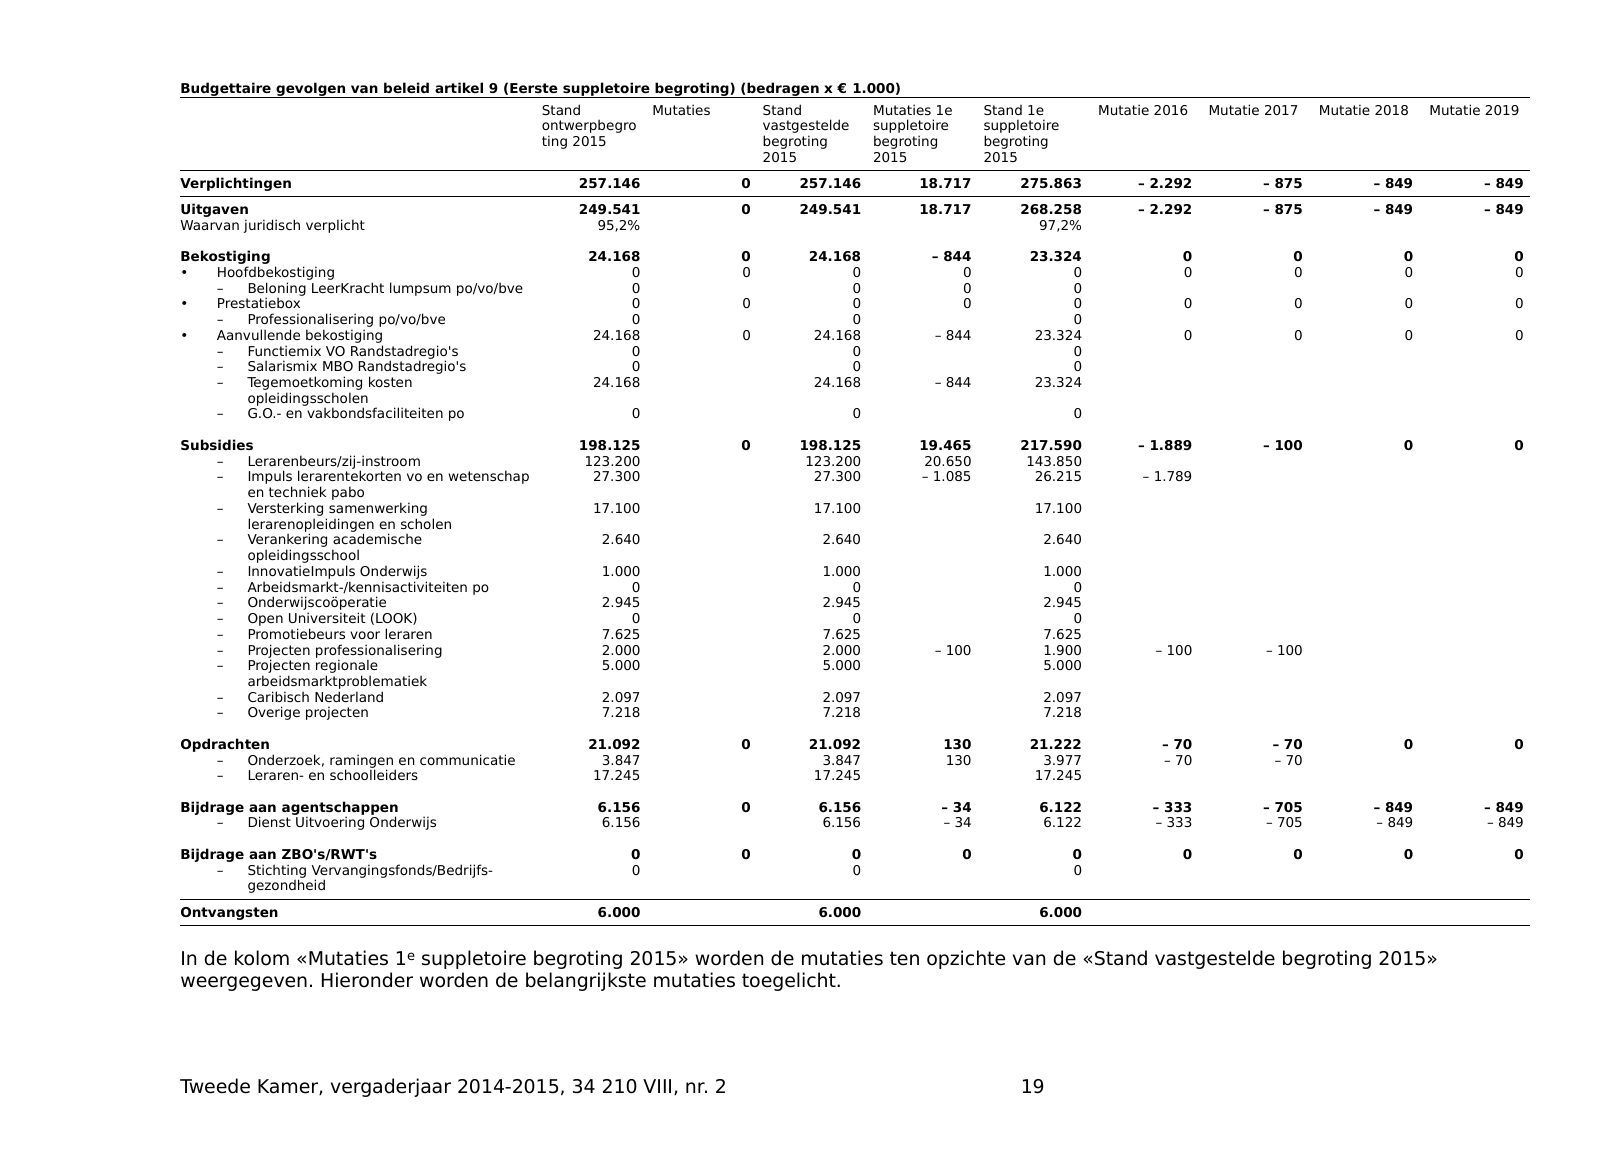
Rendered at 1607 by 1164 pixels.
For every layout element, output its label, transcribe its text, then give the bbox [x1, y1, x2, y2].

table_cell Onderzoek, ramingen en communicatie [241, 753, 536, 768]
table_cell 0 [1419, 737, 1529, 752]
table_cell [646, 721, 757, 737]
table_cell [1088, 344, 1198, 359]
table_cell [1088, 863, 1198, 899]
table_cell – 70 [1198, 753, 1308, 768]
table_cell [646, 422, 757, 438]
table_cell 7.625 [757, 627, 867, 642]
table_cell [241, 721, 536, 737]
table_cell Subsidies [180, 438, 536, 453]
table_cell 2.945 [977, 595, 1088, 611]
table_cell [1419, 501, 1529, 532]
table_cell 7.625 [536, 627, 646, 642]
table_cell 24.168 [757, 328, 867, 343]
table_cell 0 [536, 281, 646, 296]
table_cell 17.245 [757, 768, 867, 784]
table_cell 0 [867, 847, 977, 862]
table_cell 6.156 [757, 815, 867, 831]
table_cell [646, 375, 757, 406]
table_cell • [180, 265, 211, 281]
text In de kolom «Mutaties 1e suppletoire begroting 2015» worden de mutaties ten opzichte van de «Stand vastgestelde begroting 2015» weergegeven. Hieronder worden de belangrijkste mutaties toegelicht. [180, 948, 1529, 992]
table_cell [1309, 721, 1419, 737]
table_cell 21.222 [977, 737, 1088, 752]
table_cell Verplichtingen [180, 171, 536, 196]
table_cell 0 [1088, 328, 1198, 343]
table_cell 17.100 [536, 501, 646, 532]
table_cell 0 [757, 579, 867, 595]
table_cell [646, 658, 757, 689]
table_cell [1309, 831, 1419, 847]
table_cell • [180, 328, 211, 343]
table_cell 0 [977, 312, 1088, 328]
table_cell [1309, 611, 1419, 627]
table_cell [757, 233, 867, 249]
table_cell 5.000 [536, 658, 646, 689]
table_cell 5.000 [757, 658, 867, 689]
table_cell [180, 753, 211, 768]
table_cell 0 [977, 579, 1088, 595]
table_cell Mutatie 2018 [1309, 98, 1419, 170]
table_cell Mutaties 1e suppletoire begroting 2015 [867, 98, 977, 170]
table_cell 0 [977, 863, 1088, 899]
table_cell 6.000 [757, 900, 867, 925]
table_cell [180, 312, 211, 328]
table_cell [1198, 218, 1308, 233]
table_cell [180, 642, 211, 658]
table_cell [646, 642, 757, 658]
table_cell 2.640 [977, 532, 1088, 564]
table_cell [1198, 422, 1308, 438]
table_cell [1309, 863, 1419, 899]
table_cell 0 [757, 344, 867, 359]
table_cell – 100 [867, 642, 977, 658]
table_cell [867, 768, 977, 784]
table_cell [1088, 690, 1198, 705]
table_cell [1309, 658, 1419, 689]
table_cell 95,2% [536, 218, 646, 233]
table_cell [1088, 784, 1198, 799]
table_cell [757, 831, 867, 847]
table_cell [1419, 454, 1529, 469]
table_cell [646, 611, 757, 627]
table_cell 24.168 [757, 375, 867, 406]
table_cell 27.300 [757, 469, 867, 501]
table_cell [757, 784, 867, 799]
table_cell [646, 312, 757, 328]
table_cell 0 [1088, 249, 1198, 265]
table_cell [1419, 281, 1529, 296]
table_cell [1419, 627, 1529, 642]
table_cell 3.847 [536, 753, 646, 768]
table_cell – [211, 658, 241, 689]
table_cell [867, 721, 977, 737]
table_cell [1419, 721, 1529, 737]
table_cell Caribisch Nederland [241, 690, 536, 705]
table_cell [211, 831, 241, 847]
table_cell – 100 [1198, 438, 1308, 453]
table_cell [1419, 375, 1529, 406]
table_cell [536, 721, 646, 737]
table_cell [536, 233, 646, 249]
table_cell – [211, 768, 241, 784]
table_cell [180, 611, 211, 627]
table_cell [1088, 501, 1198, 532]
table_cell [1198, 233, 1308, 249]
table_cell [1419, 359, 1529, 375]
table_cell 2.945 [757, 595, 867, 611]
table_cell • [180, 296, 211, 312]
table_cell [646, 564, 757, 579]
table_cell Leraren- en schoolleiders [241, 768, 536, 784]
table_cell 0 [1198, 265, 1308, 281]
table_cell 0 [977, 359, 1088, 375]
table_cell [180, 627, 211, 642]
table_cell 7.218 [757, 705, 867, 721]
table_cell [1419, 564, 1529, 579]
table_cell – 70 [1198, 737, 1308, 752]
table_cell [1088, 721, 1198, 737]
table_cell – [211, 642, 241, 658]
table_cell [646, 784, 757, 799]
table_cell [180, 98, 536, 170]
table_cell [867, 627, 977, 642]
table_cell 5.000 [977, 658, 1088, 689]
table_cell [180, 233, 536, 249]
table_cell 130 [867, 753, 977, 768]
table_cell [180, 281, 211, 296]
table_cell [180, 344, 211, 359]
table_cell 0 [977, 344, 1088, 359]
table_cell [867, 344, 977, 359]
table_cell – [211, 627, 241, 642]
table_cell [646, 344, 757, 359]
table_cell 0 [977, 281, 1088, 296]
table_cell 21.092 [536, 737, 646, 752]
table_cell [867, 312, 977, 328]
table_cell 18.717 [867, 171, 977, 196]
table_cell 26.215 [977, 469, 1088, 501]
table_cell 0 [1309, 296, 1419, 312]
table_cell 0 [1198, 249, 1308, 265]
table_cell 0 [536, 863, 646, 899]
table_cell 24.168 [536, 249, 646, 265]
table_cell [180, 579, 211, 595]
table_cell 0 [977, 847, 1088, 862]
table_cell [536, 831, 646, 847]
table_cell 0 [1419, 438, 1529, 453]
table_cell [180, 375, 211, 406]
table_cell – 849 [1419, 800, 1529, 815]
table_cell [646, 768, 757, 784]
table_cell [757, 218, 867, 233]
table_cell – 849 [1309, 197, 1419, 218]
table_cell 0 [1198, 296, 1308, 312]
table_cell [1088, 705, 1198, 721]
table_cell Stand 1e suppletoire begroting 2015 [977, 98, 1088, 170]
table_cell 0 [1088, 265, 1198, 281]
table_cell 0 [1088, 296, 1198, 312]
table_cell Functiemix VO Randstadregio's [241, 344, 536, 359]
table_cell [1419, 863, 1529, 899]
table_cell [1198, 690, 1308, 705]
table_cell 0 [757, 296, 867, 312]
table_cell 0 [757, 359, 867, 375]
table_cell 18.717 [867, 197, 977, 218]
table_cell 130 [867, 737, 977, 752]
table_cell 0 [536, 579, 646, 595]
table_cell [646, 469, 757, 501]
table_cell [646, 501, 757, 532]
table_cell 2.640 [536, 532, 646, 564]
table_cell – [211, 611, 241, 627]
table_cell [867, 406, 977, 422]
table_cell 0 [1198, 847, 1308, 862]
table_cell – [211, 595, 241, 611]
table_cell 0 [1309, 328, 1419, 343]
table_cell [867, 611, 977, 627]
table_cell [1309, 753, 1419, 768]
table_cell [977, 831, 1088, 847]
table_cell [646, 863, 757, 899]
table_header Budgettaire gevolgen van beleid artikel 9 (Eerste suppletoire begroting) (bedragen x € 1.000) [180, 81, 1529, 97]
table_cell 23.324 [977, 328, 1088, 343]
table_cell [867, 359, 977, 375]
table_cell [1198, 469, 1308, 501]
table_cell 0 [757, 863, 867, 899]
table_cell [1198, 863, 1308, 899]
table_cell 0 [646, 438, 757, 453]
table_cell [1309, 690, 1419, 705]
table_cell [646, 454, 757, 469]
table_cell 3.847 [757, 753, 867, 768]
table_cell – 849 [1419, 197, 1529, 218]
table_cell 7.218 [536, 705, 646, 721]
table_cell [1309, 422, 1419, 438]
table_cell [180, 784, 211, 799]
table_cell [977, 721, 1088, 737]
table_cell [1419, 406, 1529, 422]
table_cell 249.541 [757, 197, 867, 218]
table_cell [1309, 784, 1419, 799]
table_cell 0 [867, 281, 977, 296]
table_cell [1419, 233, 1529, 249]
table_cell [1088, 831, 1198, 847]
table_cell 0 [867, 265, 977, 281]
table_cell 24.168 [536, 375, 646, 406]
table_cell – [211, 454, 241, 469]
table_cell Prestatiebox [211, 296, 536, 312]
table_cell [1309, 406, 1419, 422]
table_cell [1088, 768, 1198, 784]
table_cell – [211, 469, 241, 501]
table_cell [1419, 753, 1529, 768]
table_cell 0 [757, 312, 867, 328]
table_cell [646, 627, 757, 642]
table_cell 24.168 [757, 249, 867, 265]
table_cell 0 [1419, 296, 1529, 312]
table_cell [211, 721, 241, 737]
table_cell Aanvullende bekostiging [211, 328, 536, 343]
table_cell [646, 218, 757, 233]
table_cell Stand ontwerpbegroting 2015 [536, 98, 646, 170]
table_cell Impuls lerarentekorten vo en wetenschap en techniek pabo [241, 469, 536, 501]
table_cell InnovatieImpuls Onderwijs [241, 564, 536, 579]
table_cell – [211, 375, 241, 406]
table_cell [1088, 532, 1198, 564]
table_cell [1198, 768, 1308, 784]
table_cell [1309, 595, 1419, 611]
table_cell Lerarenbeurs/zij-instroom [241, 454, 536, 469]
table_cell 3.977 [977, 753, 1088, 768]
table_cell 0 [1309, 265, 1419, 281]
table_cell [1198, 532, 1308, 564]
table_cell [1198, 658, 1308, 689]
table_cell [646, 281, 757, 296]
table_cell [536, 422, 646, 438]
table_cell 0 [646, 328, 757, 343]
table_cell 6.156 [536, 800, 646, 815]
table_cell [867, 422, 977, 438]
table_cell 275.863 [977, 171, 1088, 196]
table_cell [1198, 595, 1308, 611]
table_cell 23.324 [977, 375, 1088, 406]
table_cell [646, 815, 757, 831]
table_cell – 70 [1088, 753, 1198, 768]
table_cell [1309, 281, 1419, 296]
table_cell 1.000 [977, 564, 1088, 579]
table_cell 7.218 [977, 705, 1088, 721]
table_cell [646, 831, 757, 847]
table_cell 198.125 [536, 438, 646, 453]
table_cell Mutatie 2017 [1198, 98, 1308, 170]
table_cell 0 [536, 359, 646, 375]
table_cell [1088, 218, 1198, 233]
table_cell – [211, 690, 241, 705]
table_cell Projecten regionale arbeidsmarktproblematiek [241, 658, 536, 689]
table_cell 17.100 [757, 501, 867, 532]
table_cell [180, 705, 211, 721]
table_cell – 705 [1198, 815, 1308, 831]
table_cell 1.000 [757, 564, 867, 579]
table_cell Dienst Uitvoering Onderwijs [241, 815, 536, 831]
table_cell [1309, 375, 1419, 406]
table_cell 0 [536, 312, 646, 328]
table_cell 0 [536, 344, 646, 359]
table_cell – 849 [1309, 800, 1419, 815]
table_cell [1198, 312, 1308, 328]
table_cell – [211, 344, 241, 359]
table_cell – 34 [867, 800, 977, 815]
table_cell 0 [536, 406, 646, 422]
table_cell [1088, 359, 1198, 375]
table_cell [1088, 611, 1198, 627]
table_cell [1198, 406, 1308, 422]
table_cell [867, 784, 977, 799]
table_cell [646, 532, 757, 564]
table_cell [1309, 359, 1419, 375]
table_cell [1419, 658, 1529, 689]
table_cell [1419, 611, 1529, 627]
table_cell 0 [1309, 438, 1419, 453]
table_cell [180, 564, 211, 579]
table_cell [1419, 344, 1529, 359]
table_cell – [211, 564, 241, 579]
table_cell [1419, 595, 1529, 611]
table_cell [1198, 784, 1308, 799]
table_cell 6.000 [536, 900, 646, 925]
table_cell [1309, 344, 1419, 359]
table_cell – [211, 359, 241, 375]
table_cell [1088, 900, 1198, 925]
table_cell [1198, 579, 1308, 595]
table_cell 19.465 [867, 438, 977, 453]
table_cell 0 [977, 611, 1088, 627]
table_cell [1309, 469, 1419, 501]
table_cell 2.945 [536, 595, 646, 611]
table_cell [867, 501, 977, 532]
table_cell 17.245 [977, 768, 1088, 784]
table_cell 0 [646, 197, 757, 218]
table_cell [1309, 579, 1419, 595]
table_cell [867, 705, 977, 721]
table_cell [1419, 690, 1529, 705]
table_cell [180, 863, 211, 899]
table_cell Arbeidsmarkt-/kennisactiviteiten po [241, 579, 536, 595]
table_cell 0 [646, 800, 757, 815]
table_cell 0 [536, 265, 646, 281]
table_cell 1.000 [536, 564, 646, 579]
table_cell [180, 658, 211, 689]
table_cell 2.097 [757, 690, 867, 705]
table_cell 27.300 [536, 469, 646, 501]
table_cell [867, 900, 977, 925]
table_cell – 849 [1309, 815, 1419, 831]
table_cell – [211, 281, 241, 296]
table_cell Stichting Vervangingsfonds/Bedrijfs-gezondheid [241, 863, 536, 899]
table_cell 257.146 [536, 171, 646, 196]
table_cell [646, 233, 757, 249]
table_cell [1419, 768, 1529, 784]
table_cell 249.541 [536, 197, 646, 218]
table_cell 0 [536, 296, 646, 312]
table_cell Ontvangsten [180, 900, 536, 925]
table_cell – [211, 406, 241, 422]
table_cell [1198, 721, 1308, 737]
table_cell Salarismix MBO Randstadregio's [241, 359, 536, 375]
table_cell [646, 406, 757, 422]
table_cell G.O.- en vakbondsfaciliteiten po [241, 406, 536, 422]
table_cell [241, 784, 536, 799]
table_cell [180, 721, 211, 737]
table_cell 2.097 [536, 690, 646, 705]
table_cell [757, 422, 867, 438]
table_cell 2.000 [757, 642, 867, 658]
table_cell [1419, 784, 1529, 799]
table_cell [1309, 532, 1419, 564]
table_cell [1198, 611, 1308, 627]
table_cell 217.590 [977, 438, 1088, 453]
table_cell 6.156 [757, 800, 867, 815]
table_cell [1419, 312, 1529, 328]
table_cell 0 [1419, 328, 1529, 343]
table_cell [180, 406, 211, 422]
table_cell [1088, 422, 1198, 438]
table_cell [180, 768, 211, 784]
table_cell – [211, 501, 241, 532]
table_cell 0 [646, 737, 757, 752]
table_cell 0 [757, 847, 867, 862]
table_cell [1198, 900, 1308, 925]
table_cell Projecten professionalisering [241, 642, 536, 658]
table_cell [1088, 406, 1198, 422]
table_cell Versterking samenwerking lerarenopleidingen en scholen [241, 501, 536, 532]
table_cell [977, 784, 1088, 799]
table_cell 0 [757, 265, 867, 281]
table_cell [1309, 312, 1419, 328]
table_cell – [211, 312, 241, 328]
table_cell [180, 831, 211, 847]
table_cell [867, 863, 977, 899]
table_cell [1198, 627, 1308, 642]
table_cell [1309, 627, 1419, 642]
table_cell 23.324 [977, 249, 1088, 265]
table_cell 0 [536, 611, 646, 627]
table_cell – 333 [1088, 800, 1198, 815]
table_cell 0 [536, 847, 646, 862]
table_cell – [211, 579, 241, 595]
table_cell [180, 454, 211, 469]
table_cell [977, 233, 1088, 249]
table_cell – 844 [867, 328, 977, 343]
table_cell Stand vastgestelde begroting 2015 [757, 98, 867, 170]
table_cell 6.000 [977, 900, 1088, 925]
table_cell [646, 690, 757, 705]
table_cell [1419, 900, 1529, 925]
table_cell 7.625 [977, 627, 1088, 642]
table_cell – [211, 532, 241, 564]
table_cell 17.245 [536, 768, 646, 784]
table_cell [1088, 627, 1198, 642]
table_cell 0 [1419, 249, 1529, 265]
table_cell 0 [1419, 847, 1529, 862]
table_cell 0 [646, 296, 757, 312]
table_cell 268.258 [977, 197, 1088, 218]
table_cell 143.850 [977, 454, 1088, 469]
table_cell Overige projecten [241, 705, 536, 721]
table_cell 0 [646, 265, 757, 281]
table_cell Mutaties [646, 98, 757, 170]
table_cell [1419, 705, 1529, 721]
table_cell 0 [867, 296, 977, 312]
table_cell [867, 658, 977, 689]
table_cell 123.200 [757, 454, 867, 469]
table_cell 0 [1309, 737, 1419, 752]
table_cell 6.122 [977, 815, 1088, 831]
table_cell [211, 784, 241, 799]
table_cell 1.900 [977, 642, 1088, 658]
table_cell [1198, 344, 1308, 359]
table_cell [180, 595, 211, 611]
table_cell Tegemoetkoming kosten opleidingsscholen [241, 375, 536, 406]
table_cell 0 [646, 171, 757, 196]
table_cell 0 [1198, 328, 1308, 343]
table_cell 6.122 [977, 800, 1088, 815]
table_cell 24.168 [536, 328, 646, 343]
table_cell – 100 [1198, 642, 1308, 658]
table_cell – 1.889 [1088, 438, 1198, 453]
table_cell [1309, 218, 1419, 233]
table_cell Bekostiging [180, 249, 536, 265]
table_cell 0 [1309, 249, 1419, 265]
table_cell [1419, 831, 1529, 847]
table_cell 198.125 [757, 438, 867, 453]
table_cell 21.092 [757, 737, 867, 752]
table_cell [1088, 375, 1198, 406]
table_cell [1088, 579, 1198, 595]
table_cell [1309, 454, 1419, 469]
table_cell – 100 [1088, 642, 1198, 658]
table_cell [646, 595, 757, 611]
table_cell – [211, 815, 241, 831]
table_cell – 34 [867, 815, 977, 831]
table_cell 97,2% [977, 218, 1088, 233]
table_cell 17.100 [977, 501, 1088, 532]
table_cell 2.097 [977, 690, 1088, 705]
table_cell [1198, 564, 1308, 579]
table_cell 0 [757, 406, 867, 422]
table_cell [867, 532, 977, 564]
table_cell [180, 469, 211, 501]
table_cell [1309, 768, 1419, 784]
table_cell [241, 422, 536, 438]
table_cell [180, 532, 211, 564]
table_cell [1198, 831, 1308, 847]
table_cell [180, 690, 211, 705]
table_cell – 844 [867, 249, 977, 265]
table_cell Mutatie 2016 [1088, 98, 1198, 170]
table_cell – 875 [1198, 197, 1308, 218]
table_cell [867, 831, 977, 847]
table_cell 123.200 [536, 454, 646, 469]
table_cell [1088, 312, 1198, 328]
table_cell 2.000 [536, 642, 646, 658]
table_cell [1198, 281, 1308, 296]
table_cell 20.650 [867, 454, 977, 469]
table_cell [646, 900, 757, 925]
table_cell – 2.292 [1088, 197, 1198, 218]
table_cell – [211, 705, 241, 721]
table_cell Hoofdbekostiging [211, 265, 536, 281]
table_cell Waarvan juridisch verplicht [180, 218, 536, 233]
table_cell [977, 422, 1088, 438]
table_cell [180, 501, 211, 532]
table_cell [867, 595, 977, 611]
table_cell [1419, 532, 1529, 564]
table_cell [867, 579, 977, 595]
table_cell – [211, 863, 241, 899]
table_cell 0 [1309, 847, 1419, 862]
table_cell Mutatie 2019 [1419, 98, 1529, 170]
table_cell 0 [1088, 847, 1198, 862]
table_cell Bijdrage aan ZBO's/RWT's [180, 847, 536, 862]
table_cell – 849 [1419, 815, 1529, 831]
table_cell 0 [1419, 265, 1529, 281]
table_cell 0 [977, 406, 1088, 422]
table_cell [1088, 564, 1198, 579]
table_cell [867, 564, 977, 579]
table_cell Onderwijscoöperatie [241, 595, 536, 611]
table_cell – 875 [1198, 171, 1308, 196]
table_cell [1419, 218, 1529, 233]
table_cell Professionalisering po/vo/bve [241, 312, 536, 328]
table_cell [1198, 359, 1308, 375]
table_cell 257.146 [757, 171, 867, 196]
table_cell Promotiebeurs voor leraren [241, 627, 536, 642]
table_cell – 2.292 [1088, 171, 1198, 196]
table_cell [867, 218, 977, 233]
table_cell – 1.789 [1088, 469, 1198, 501]
table_cell Opdrachten [180, 737, 536, 752]
table_cell – 1.085 [867, 469, 977, 501]
table_cell [1088, 281, 1198, 296]
table_cell [1088, 233, 1198, 249]
table_cell [180, 422, 211, 438]
table_cell [1088, 595, 1198, 611]
table_cell Bijdrage aan agentschappen [180, 800, 536, 815]
table_cell [1198, 375, 1308, 406]
table_cell [1419, 642, 1529, 658]
table_cell Beloning LeerKracht lumpsum po/vo/bve [241, 281, 536, 296]
table_cell 0 [977, 265, 1088, 281]
table_cell – 849 [1419, 171, 1529, 196]
table_cell – 333 [1088, 815, 1198, 831]
table_cell [646, 753, 757, 768]
table_cell [1198, 705, 1308, 721]
table_cell [1309, 900, 1419, 925]
table_cell [1419, 469, 1529, 501]
table_cell [1198, 501, 1308, 532]
table_cell 0 [757, 611, 867, 627]
table_cell – 70 [1088, 737, 1198, 752]
table_cell Uitgaven [180, 197, 536, 218]
table_cell [1419, 422, 1529, 438]
table_cell 0 [646, 847, 757, 862]
table_cell [1088, 454, 1198, 469]
table_cell [1309, 564, 1419, 579]
table_cell – 705 [1198, 800, 1308, 815]
table_cell [180, 359, 211, 375]
table_cell 2.640 [757, 532, 867, 564]
table_cell [180, 815, 211, 831]
table_cell – 849 [1309, 171, 1419, 196]
table_cell 0 [646, 249, 757, 265]
table_cell [241, 831, 536, 847]
table_cell [757, 721, 867, 737]
table_cell [867, 690, 977, 705]
table_cell [646, 579, 757, 595]
table_cell [1309, 642, 1419, 658]
table_cell 6.156 [536, 815, 646, 831]
table_cell Open Universiteit (LOOK) [241, 611, 536, 627]
table_cell [1309, 233, 1419, 249]
table_cell 0 [977, 296, 1088, 312]
table_cell [536, 784, 646, 799]
table_cell [646, 705, 757, 721]
table_cell [646, 359, 757, 375]
table_cell [1419, 579, 1529, 595]
table_cell – 844 [867, 375, 977, 406]
table_cell Verankering academische opleidingsschool [241, 532, 536, 564]
table_cell [1198, 454, 1308, 469]
table_cell – [211, 753, 241, 768]
table_cell [1309, 705, 1419, 721]
table_cell 0 [757, 281, 867, 296]
table_cell [867, 233, 977, 249]
table_cell [1088, 658, 1198, 689]
table_cell [1309, 501, 1419, 532]
table_cell [211, 422, 241, 438]
